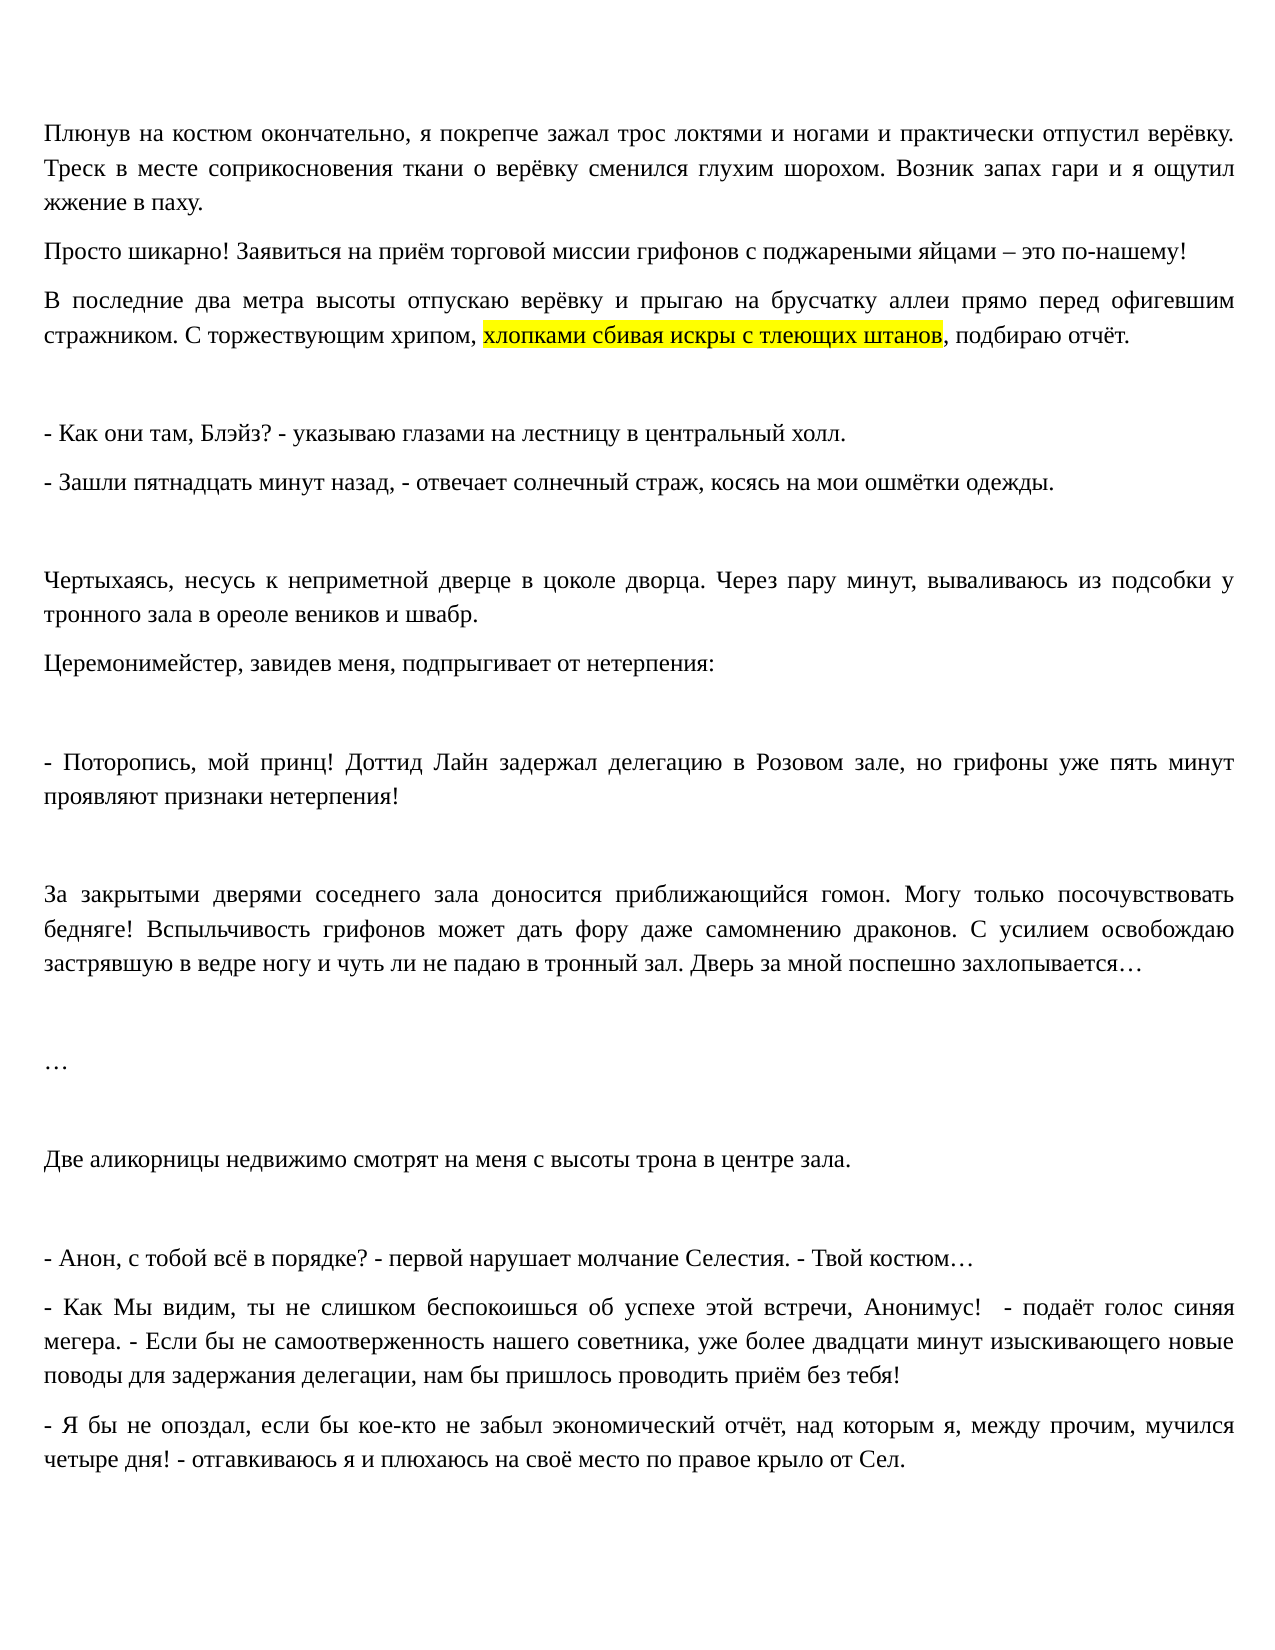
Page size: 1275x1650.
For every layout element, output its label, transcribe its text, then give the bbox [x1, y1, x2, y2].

text Чертыхаясь, несусь к неприметной дверце в цоколе дворца. Через пару минут, вываливаюсь из подсобки у тронного зала в ореоле веников и швабр. [44, 565, 1236, 628]
text Просто шикарно! Заявиться на приём торговой миссии грифонов с поджареными яйцами – это по-нашему! [44, 236, 1236, 265]
text … [44, 1046, 1236, 1075]
text - Анон, с тобой всё в порядке? - первой нарушает молчание Селестия. - Твой костюм… [44, 1243, 1236, 1271]
text - Как они там, Блэйз? - указываю глазами на лестницу в центральный холл. [44, 418, 1236, 447]
text Две аликорницы недвижимо смотрят на меня с высоты трона в центре зала. [44, 1144, 1236, 1173]
text В последние два метра высоты отпускаю верёвку и прыгаю на брусчатку аллеи прямо перед офигевшим стражником. С торжествующим хрипом, хлопками сбивая искры с тлеющих штанов, подбираю отчёт. [44, 285, 1236, 348]
text Церемонимейстер, завидев меня, подпрыгивает от нетерпения: [44, 648, 1236, 677]
text - Поторопись, мой принц! Доттид Лайн задержал делегацию в Розовом зале, но грифоны уже пять минут проявляют признаки нетерпения! [44, 747, 1236, 810]
text За закрытыми дверями соседнего зала доносится приближающийся гомон. Могу только посочувствовать бедняге! Вспыльчивость грифонов может дать фору даже самомнению драконов. С усилием освобождаю застрявшую в ведре ногу и чуть ли не падаю в тронный зал. Дверь за мной поспешно захлопывается… [44, 879, 1236, 977]
text Плюнув на костюм окончательно, я покрепче зажал трос локтями и ногами и практически отпустил верёвку. Треск в месте соприкосновения ткани о верёвку сменился глухим шорохом. Возник запах гари и я ощутил жжение в паху. [44, 118, 1236, 216]
text - Как Мы видим, ты не слишком беспокоишься об успехе этой встречи, Анонимус! - подаёт голос синяя мегера. - Если бы не самоотверженность нашего советника, уже более двадцати минут изыскивающего новые поводы для задержания делегации, нам бы пришлось проводить приём без тебя! [44, 1292, 1236, 1389]
text - Зашли пятнадцать минут назад, - отвечает солнечный страж, косясь на мои ошмётки одежды. [44, 467, 1236, 496]
text - Я бы не опоздал, если бы кое-кто не забыл экономический отчёт, над которым я, между прочим, мучился четыре дня! - отгавкиваюсь я и плюхаюсь на своё место по правое крыло от Сел. [44, 1410, 1236, 1473]
